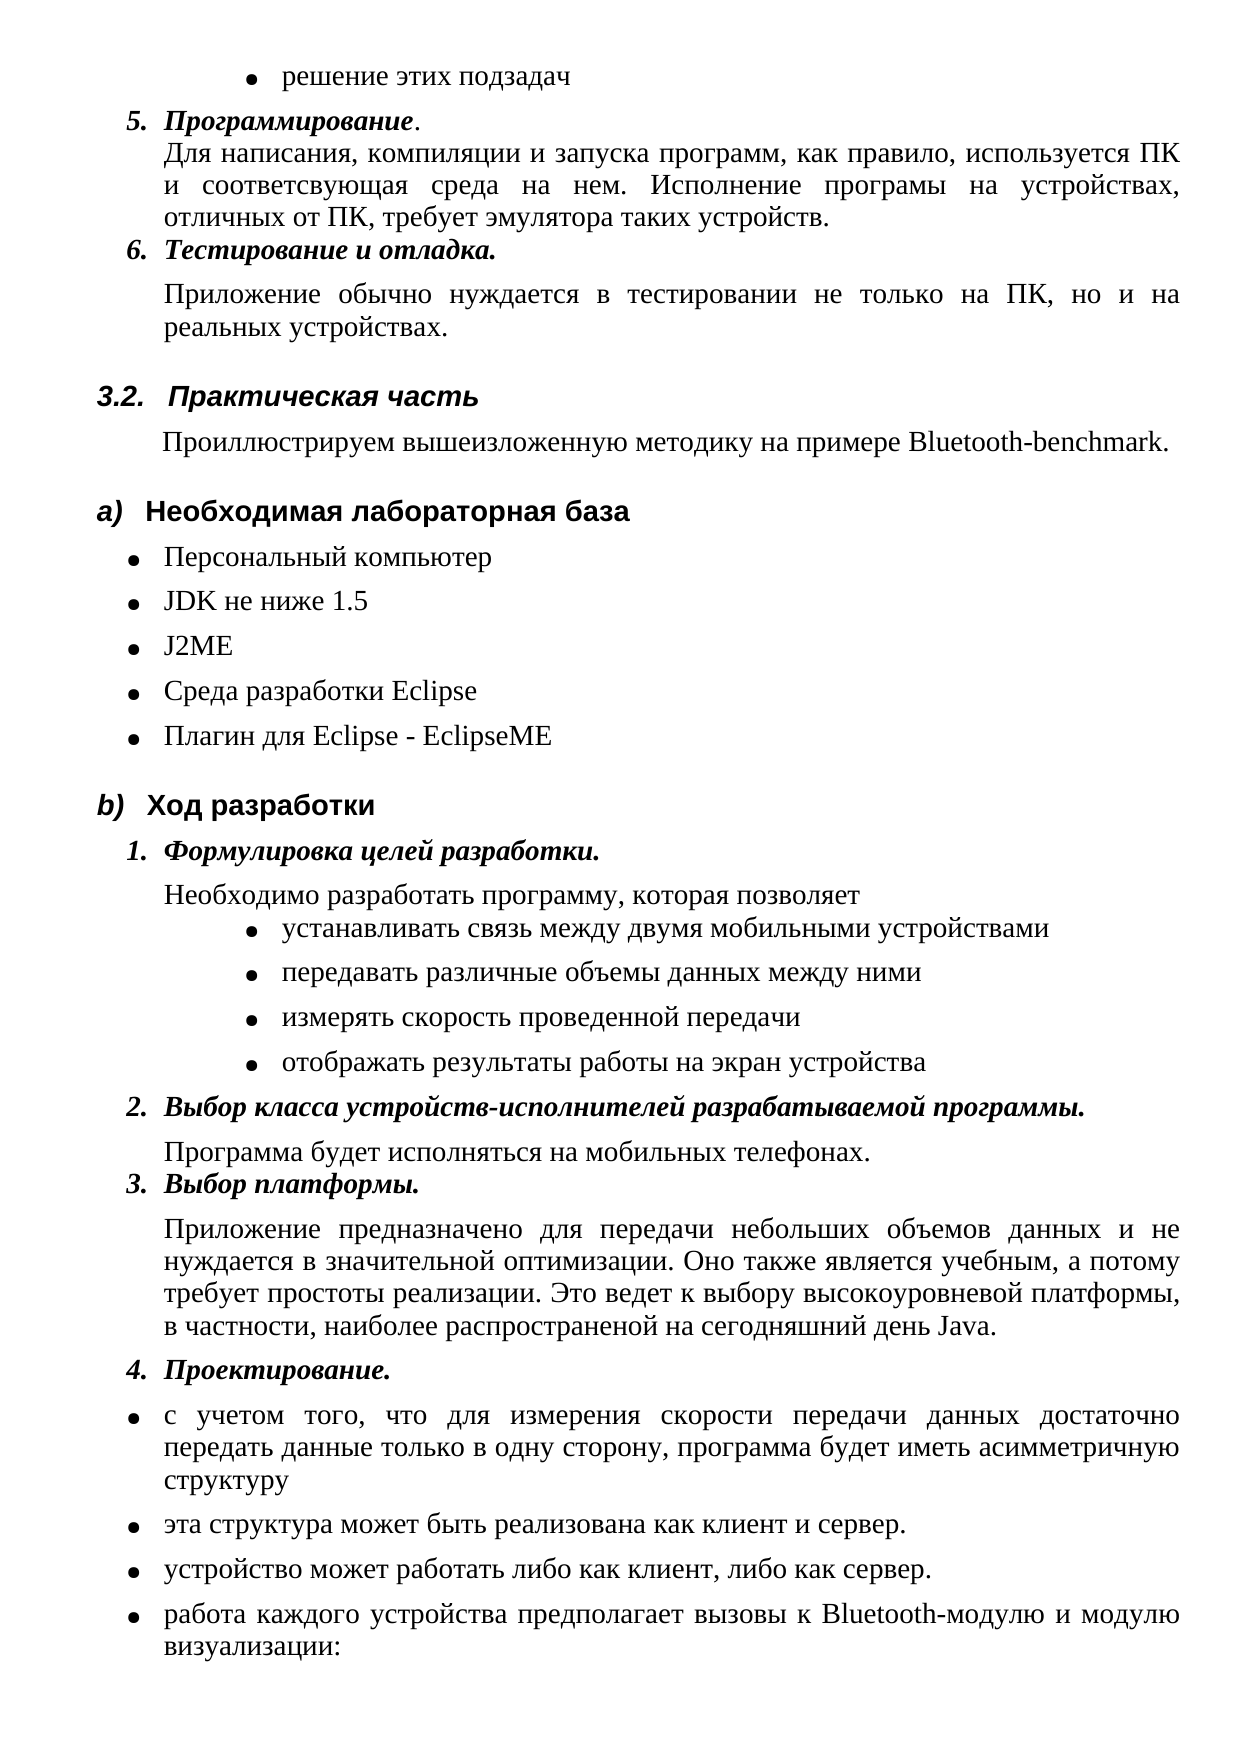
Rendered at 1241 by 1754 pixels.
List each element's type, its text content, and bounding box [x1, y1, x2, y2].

list Формулировка целей разработки. [126, 834, 1181, 866]
list Выбор класса устройств-исполнителей разрабатываемой программы. [126, 1090, 1181, 1122]
list Среда разработки Eclipse [126, 674, 1181, 707]
list Необходимо разработать программу, которая позволяет [126, 879, 1181, 911]
list JDK не ниже 1.5 [126, 585, 1181, 617]
list с учетом того, что для измерения скорости передачи данных достаточно передать данные только в одну сторону, программа будет иметь асимметричную структуру [126, 1398, 1181, 1495]
subtitle Необходимая лабораторная база [88, 495, 1181, 527]
list Тестирование и отладка. [126, 233, 1181, 265]
list Приложение предназначено для передачи небольших объемов данных и не нуждается в значительной оптимизации. Оно также является учебным, а потому требует простоты реализации. Это ведет к выбору высокоуровневой платформы, в частности, наиболее распространеной на сегодняшний день Java. [126, 1212, 1181, 1341]
list J2ME [126, 629, 1181, 662]
list передавать различные объемы данных между ними [244, 956, 1181, 988]
list Проектирование. [126, 1354, 1181, 1386]
text Проиллюстрируем вышеизложенную методику на примере Bluetooth-benchmark. [162, 425, 1181, 457]
list устройство может работать либо как клиент, либо как сервер. [126, 1553, 1181, 1585]
list Плагин для Eclipse - EclipseME [126, 719, 1181, 751]
subtitle Ход разработки [88, 789, 1181, 821]
list Персональный компьютер [126, 540, 1181, 572]
list отображать результаты работы на экран устройства [244, 1045, 1181, 1078]
list эта структура может быть реализована как клиент и сервер. [126, 1508, 1181, 1540]
list Приложение обычно нуждается в тестировании не только на ПК, но и на реальных устройствах. [126, 278, 1181, 342]
subtitle Практическая часть [88, 380, 1181, 412]
list Для написания, компиляции и запуска программ, как правило, используется ПК и соответсвующая среда на нем. Исполнение програмы на устройствах, отличных от ПК, требует эмулятора таких устройств. [126, 136, 1181, 233]
list работа каждого устройства предполагает вызовы к Bluetooth-модулю и модулю визуализации: [126, 1597, 1181, 1662]
list Программирование. [126, 104, 1181, 136]
list устанавливать связь между двумя мобильными устройствами [244, 911, 1181, 943]
list решение этих подзадач [244, 59, 1181, 91]
list Выбор платформы. [126, 1167, 1181, 1199]
list Программа будет исполняться на мобильных телефонах. [126, 1135, 1181, 1167]
list измерять скорость проведенной передачи [244, 1001, 1181, 1033]
